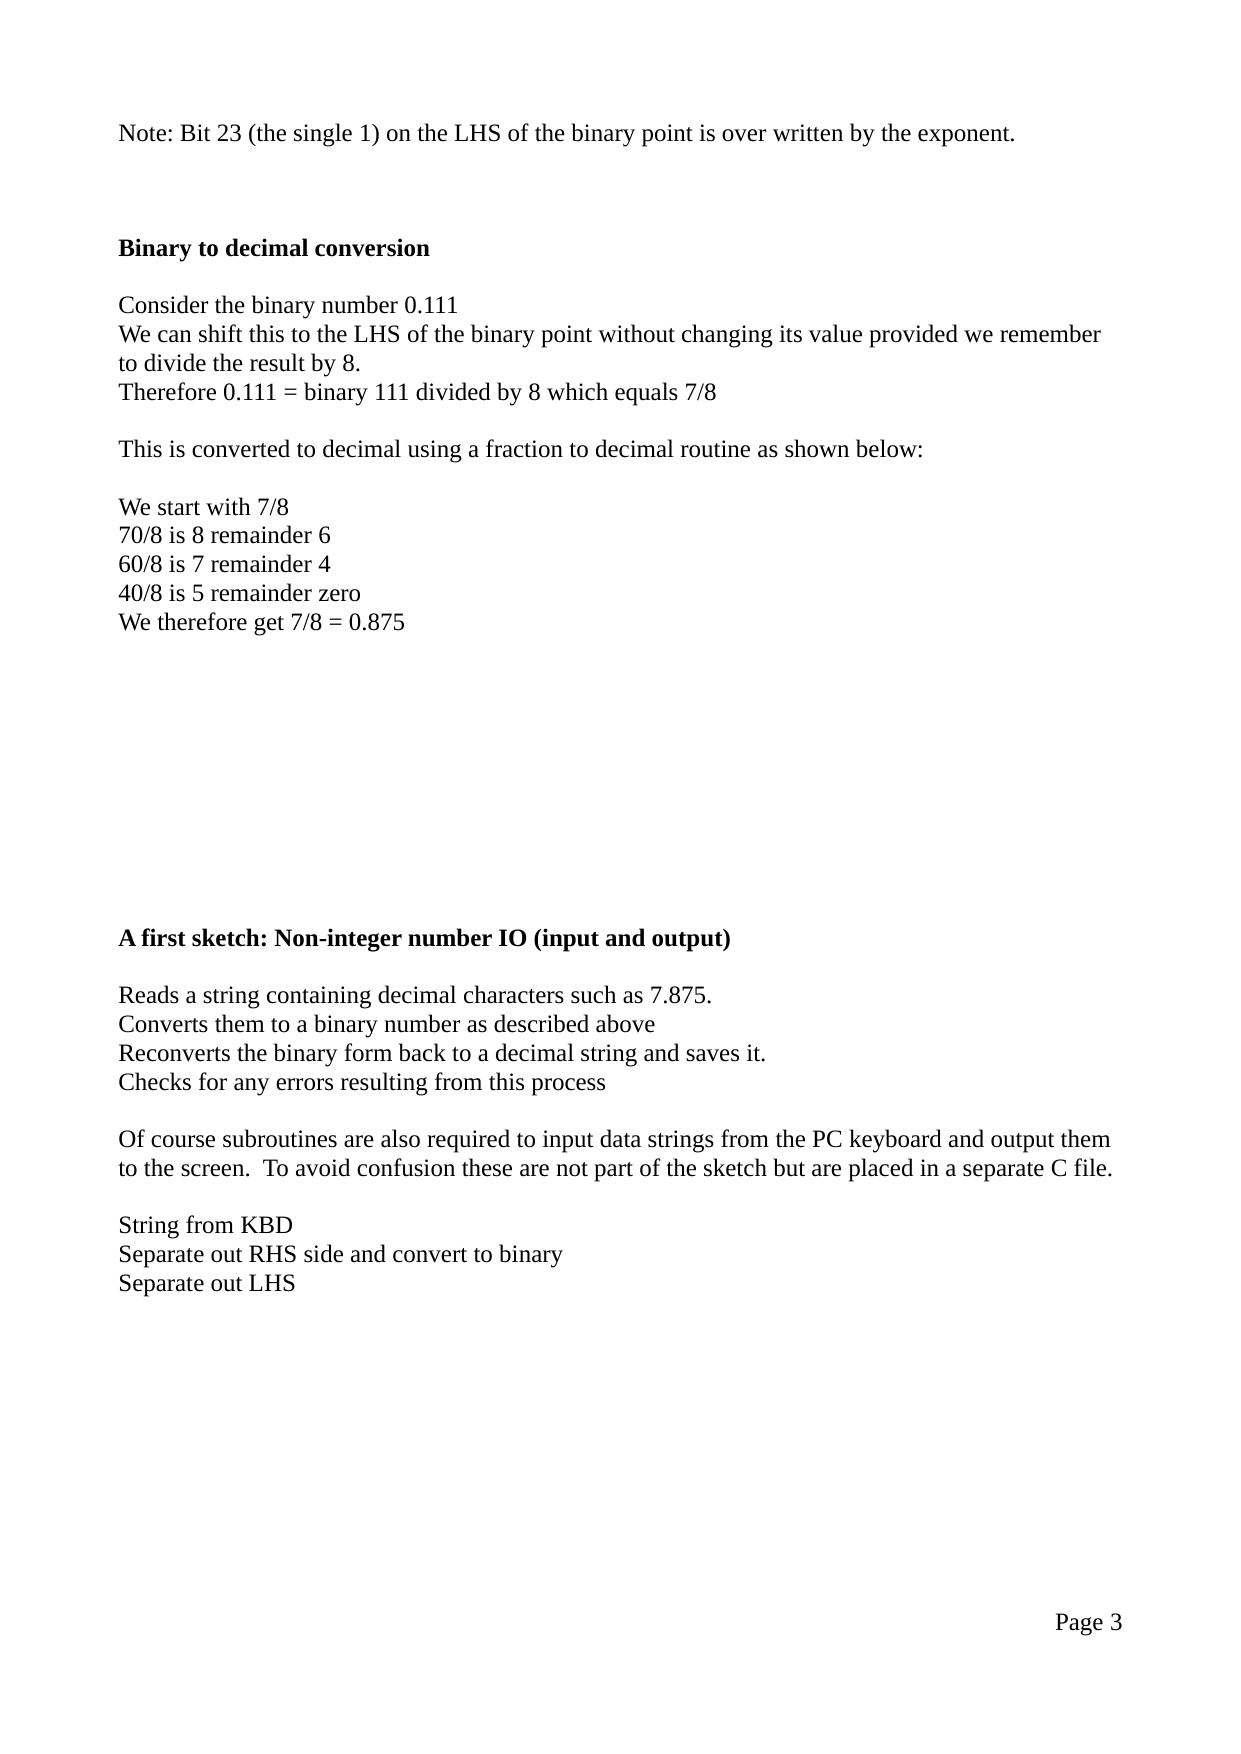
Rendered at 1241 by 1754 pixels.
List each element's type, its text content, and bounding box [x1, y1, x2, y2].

text Binary to decimal conversion [118, 233, 1122, 262]
text 40/8 is 5 remainder zero [118, 578, 1122, 607]
text Note: Bit 23 (the single 1) on the LHS of the binary point is over written by the exponent. [118, 118, 1122, 147]
text Separate out LHS [118, 1268, 1122, 1297]
text Converts them to a binary number as described above [118, 1009, 1122, 1038]
text Therefore 0.111 = binary 111 divided by 8 which equals 7/8 [118, 377, 1122, 406]
text Of course subroutines are also required to input data strings from the PC keyboard and output them to the screen. To avoid confusion these are not part of the sketch but are placed in a separate C file. [118, 1124, 1122, 1182]
text Checks for any errors resulting from this process [118, 1067, 1122, 1096]
text A first sketch: Non-integer number IO (input and output) [118, 923, 1122, 952]
text Reconverts the binary form back to a decimal string and saves it. [118, 1038, 1122, 1067]
text 60/8 is 7 remainder 4 [118, 549, 1122, 578]
text Reads a string containing decimal characters such as 7.875. [118, 981, 1122, 1009]
text We start with 7/8 [118, 492, 1122, 521]
text Consider the binary number 0.111 [118, 291, 1122, 319]
text String from KBD [118, 1211, 1122, 1239]
text Separate out RHS side and convert to binary [118, 1239, 1122, 1268]
text This is converted to decimal using a fraction to decimal routine as shown below: [118, 434, 1122, 463]
text 70/8 is 8 remainder 6 [118, 521, 1122, 549]
text We therefore get 7/8 = 0.875 [118, 607, 1122, 636]
text We can shift this to the LHS of the binary point without changing its value provided we remember to divide the result by 8. [118, 319, 1122, 377]
